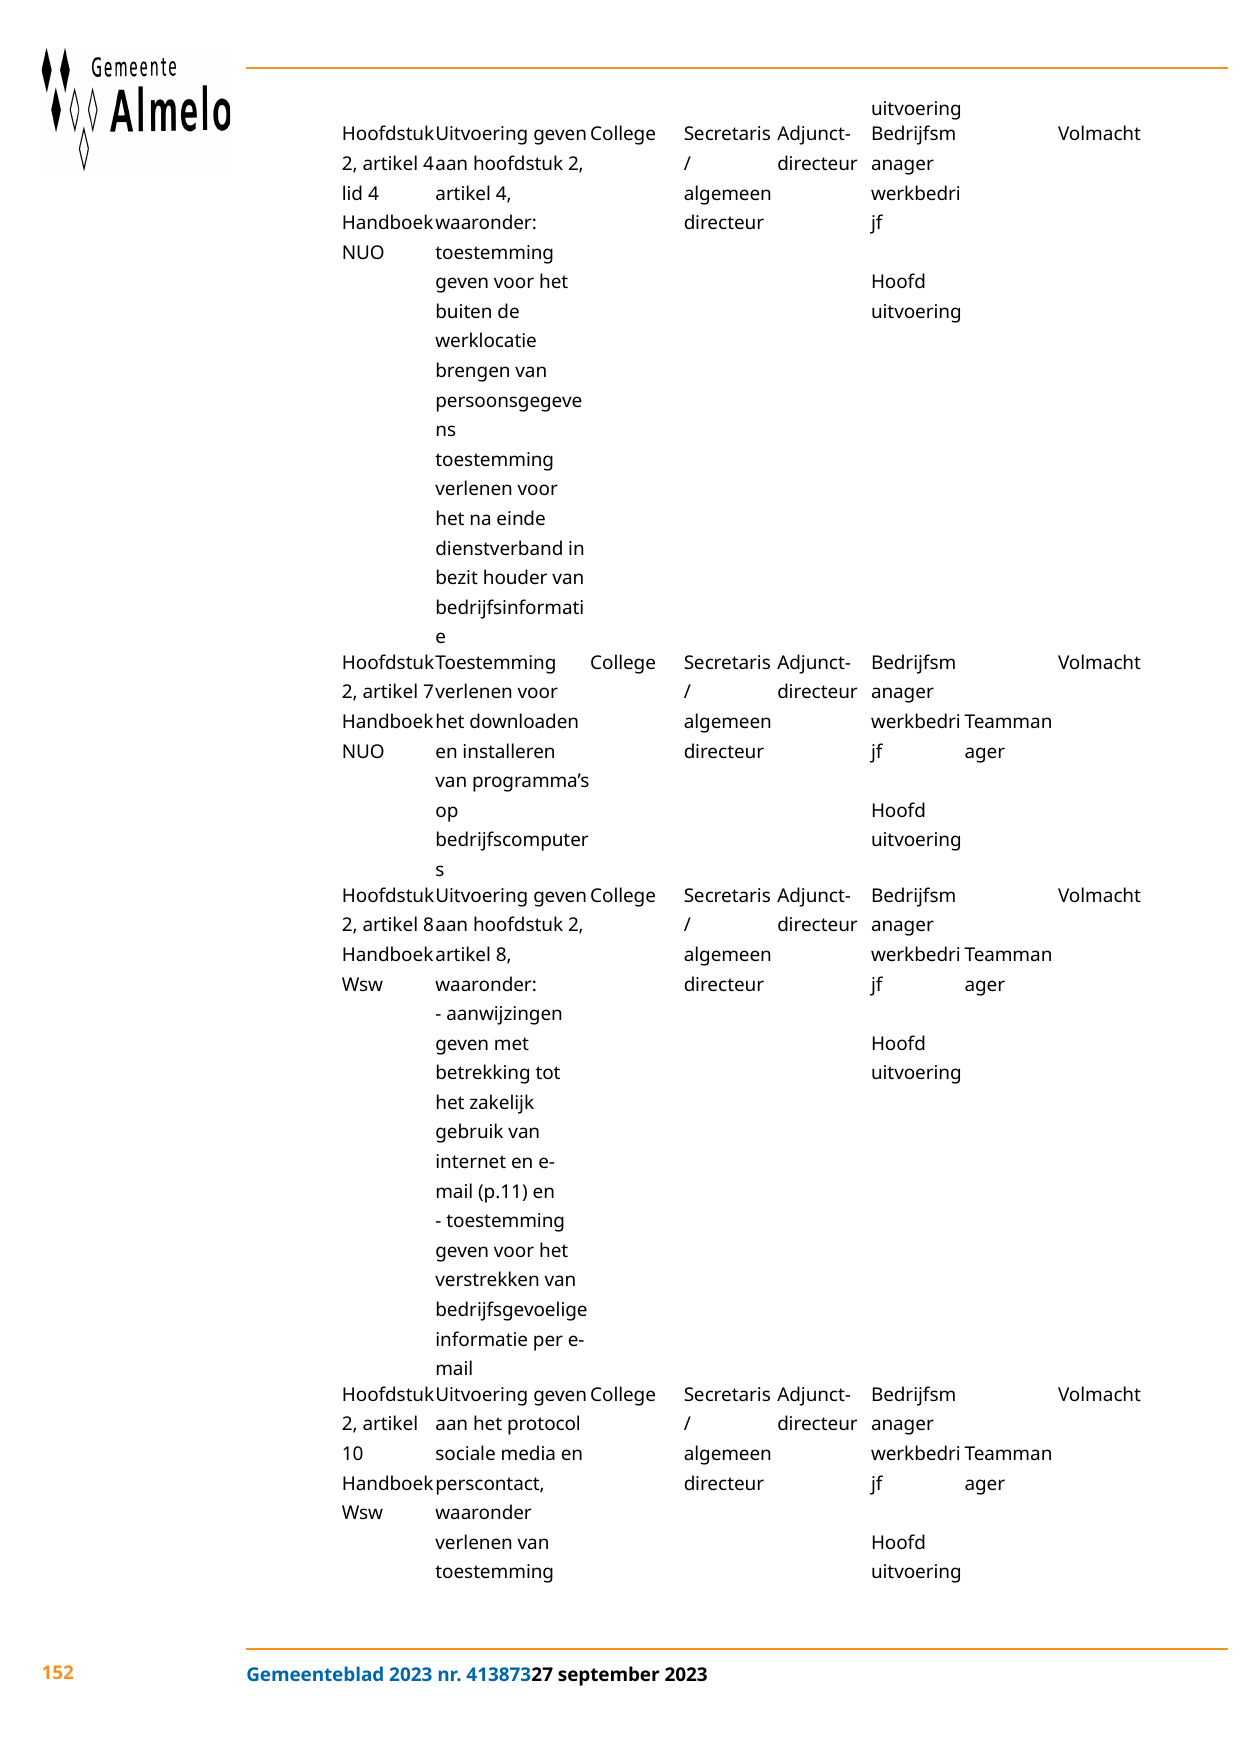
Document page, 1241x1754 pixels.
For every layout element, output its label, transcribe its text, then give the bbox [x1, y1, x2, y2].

table_cell uitvoering [871, 95, 964, 121]
table_cell Secretaris/ algemeen directeur [684, 1381, 777, 1584]
table_cell Hoofdstuk 2, artikel 4 lid 4 Handboek NUO [342, 121, 435, 649]
table_cell Secretaris/ algemeen directeur [684, 882, 777, 1381]
table_cell [1058, 95, 1152, 121]
table_cell Teammanager [964, 882, 1058, 1381]
table_cell College [590, 882, 683, 1381]
table_cell Bedrijfsmanager werkbedrijf Hoofd uitvoering [871, 649, 964, 882]
table_cell Teammanager [964, 1381, 1058, 1584]
table_cell Hoofdstuk 2, artikel 7 Handboek NUO [342, 649, 435, 882]
table_cell Hoofdstuk 2, artikel 10 Handboek Wsw [342, 1381, 435, 1584]
table_cell [590, 95, 683, 121]
table_cell Adjunct-directeur [777, 1381, 871, 1584]
picture [41, 47, 231, 172]
table_cell [684, 95, 777, 121]
table_cell Uitvoering geven aan hoofdstuk 2, artikel 8, waaronder: - aanwijzingen geven met betrekking tot het zakelijk gebruik van internet en e-mail (p.11) en - toestemming geven voor het verstrekken van bedrijfsgevoelige informatie per e-mail [435, 882, 590, 1381]
table_cell Volmacht [1058, 121, 1152, 649]
table_cell [248, 882, 342, 1381]
table_cell Bedrijfsmanager werkbedrijf Hoofd uitvoering [871, 1381, 964, 1584]
table_cell Volmacht [1058, 1381, 1152, 1584]
table_cell Adjunct-directeur [777, 649, 871, 882]
table_cell [248, 649, 342, 882]
table_cell [435, 95, 590, 121]
table_cell Secretaris/ algemeen directeur [684, 121, 777, 649]
table_cell Bedrijfsmanager werkbedrijf Hoofd uitvoering [871, 121, 964, 649]
table_cell College [590, 1381, 683, 1584]
table_cell [248, 1381, 342, 1584]
table_cell Volmacht [1058, 882, 1152, 1381]
table_cell [248, 121, 342, 649]
table_cell Volmacht [1058, 649, 1152, 882]
table_cell Adjunct-directeur [777, 121, 871, 649]
table_cell Teammanager [964, 649, 1058, 882]
table_cell [248, 95, 342, 121]
table_cell [964, 121, 1058, 649]
table_cell Bedrijfsmanager werkbedrijf Hoofd uitvoering [871, 882, 964, 1381]
table_cell Toestemming verlenen voor het downloaden en installeren van programma’s op bedrijfscomputers [435, 649, 590, 882]
table_cell Uitvoering geven aan het protocol sociale media en perscontact, waaronder verlenen van toestemming [435, 1381, 590, 1584]
table_cell [964, 95, 1058, 121]
table_cell College [590, 649, 683, 882]
table_cell Uitvoering geven aan hoofdstuk 2, artikel 4, waaronder: toestemming geven voor het buiten de werklocatie brengen van persoonsgegevens toestemming verlenen voor het na einde dienstverband in bezit houder van bedrijfsinformatie [435, 121, 590, 649]
table_cell Hoofdstuk 2, artikel 8 Handboek Wsw [342, 882, 435, 1381]
table_cell [777, 95, 871, 121]
table_cell College [590, 121, 683, 649]
table_cell [342, 95, 435, 121]
table_cell Adjunct-directeur [777, 882, 871, 1381]
table_cell Secretaris/ algemeen directeur [684, 649, 777, 882]
